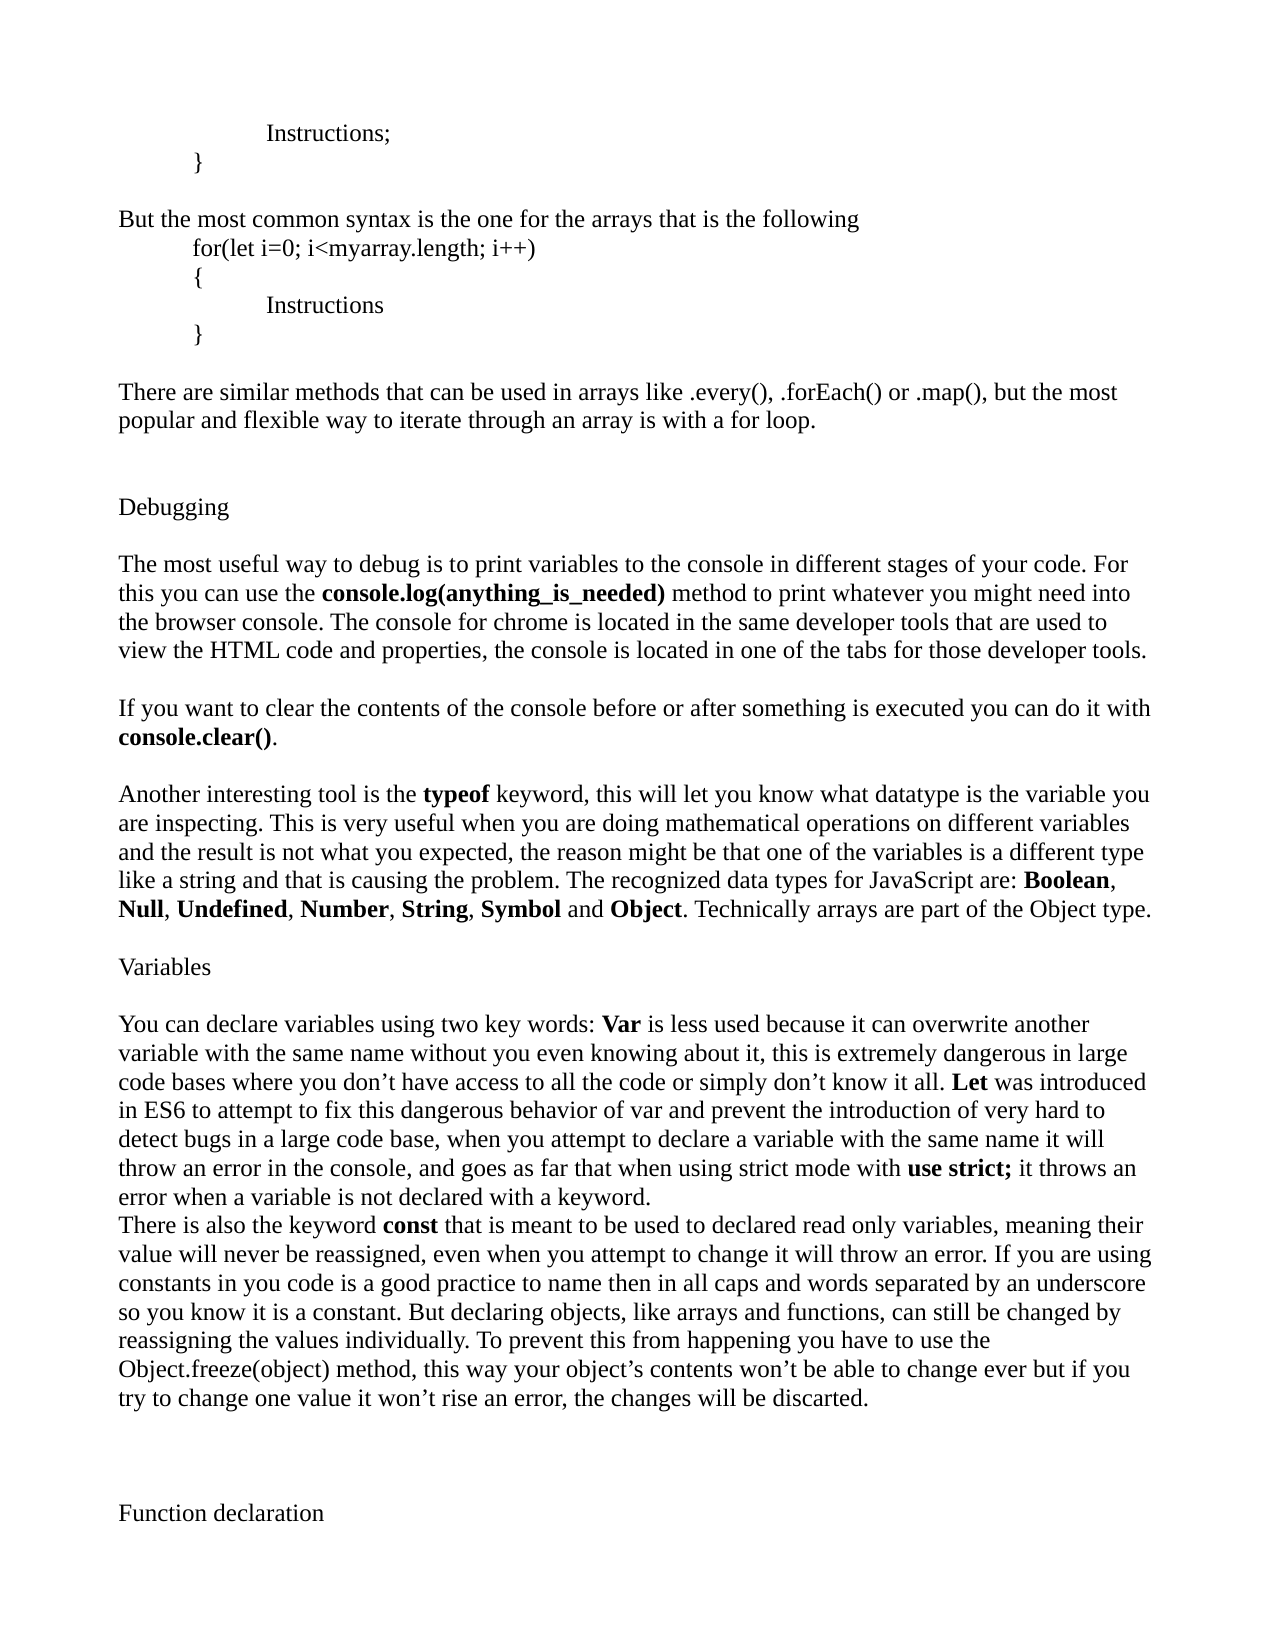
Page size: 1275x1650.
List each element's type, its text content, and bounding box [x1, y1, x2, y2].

text But the most common syntax is the one for the arrays that is the following [118, 204, 1157, 233]
text for(let i=0; i<myarray.length; i++) [118, 233, 1157, 262]
text There are similar methods that can be used in arrays like .every(), .forEach() or .map(), but the most popular and flexible way to iterate through an array is with a for loop. [118, 377, 1157, 434]
text Instructions; [118, 118, 1157, 147]
text } [118, 319, 1157, 348]
text Variables [118, 952, 1157, 981]
text Function declaration [118, 1498, 1157, 1527]
text Debugging [118, 492, 1157, 521]
text Another interesting tool is the typeof keyword, this will let you know what datatype is the variable you are inspecting. This is very useful when you are doing mathematical operations on different variables and the result is not what you expected, the reason might be that one of the variables is a different type like a string and that is causing the problem. The recognized data types for JavaScript are: Boolean, Null, Undefined, Number, String, Symbol and Object. Technically arrays are part of the Object type. [118, 779, 1157, 923]
text The most useful way to debug is to print variables to the console in different stages of your code. For this you can use the console.log(anything_is_needed) method to print whatever you might need into the browser console. The console for chrome is located in the same developer tools that are used to view the HTML code and properties, the console is located in one of the tabs for those developer tools. [118, 549, 1157, 664]
text If you want to clear the contents of the console before or after something is executed you can do it with console.clear(). [118, 693, 1157, 751]
text { [118, 262, 1157, 291]
text There is also the keyword const that is meant to be used to declared read only variables, meaning their value will never be reassigned, even when you attempt to change it will throw an error. If you are using constants in you code is a good practice to name then in all caps and words separated by an underscore so you know it is a constant. But declaring objects, like arrays and functions, can still be changed by reassigning the values individually. To prevent this from happening you have to use the Object.freeze(object) method, this way your object’s contents won’t be able to change ever but if you try to change one value it won’t rise an error, the changes will be discarted. [118, 1211, 1157, 1412]
text } [118, 147, 1157, 176]
text Instructions [118, 291, 1157, 319]
text You can declare variables using two key words: Var is less used because it can overwrite another variable with the same name without you even knowing about it, this is extremely dangerous in large code bases where you don’t have access to all the code or simply don’t know it all. Let was introduced in ES6 to attempt to fix this dangerous behavior of var and prevent the introduction of very hard to detect bugs in a large code base, when you attempt to declare a variable with the same name it will throw an error in the console, and goes as far that when using strict mode with use strict; it throws an error when a variable is not declared with a keyword. [118, 1009, 1157, 1211]
